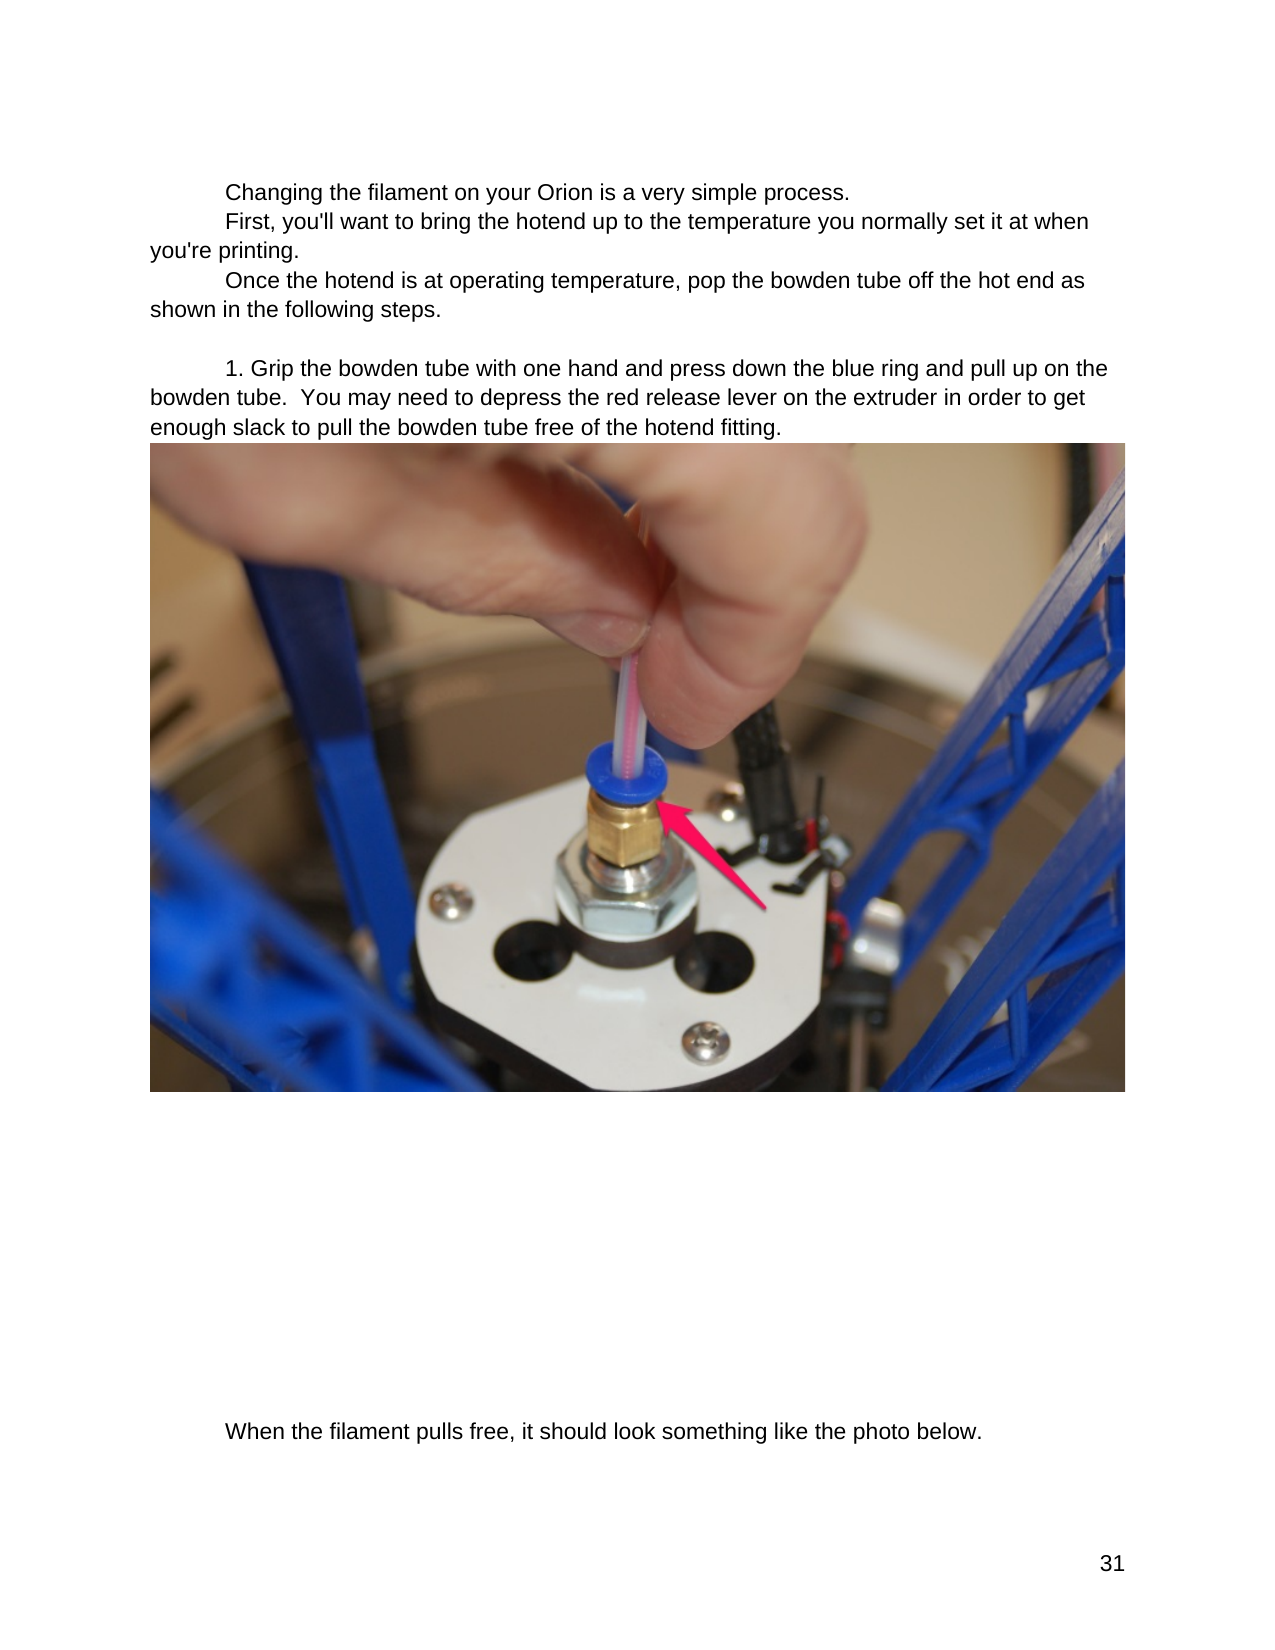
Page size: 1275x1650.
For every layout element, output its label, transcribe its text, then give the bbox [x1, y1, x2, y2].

text Changing the filament on your Orion is a very simple process. [150, 179, 1125, 205]
text First, you'll want to bring the hotend up to the temperature you normally set it at when you're printing. [150, 209, 1125, 264]
picture [150, 443, 1125, 1092]
text 1. Grip the bowden tube with one hand and press down the blue ring and pull up on the bowden tube. You may need to depress the red release lever on the extruder in order to get enough slack to pull the bowden tube free of the hotend fitting. [150, 356, 1125, 440]
text When the filament pulls free, it should look something like the photo below. [150, 1419, 1125, 1444]
text Once the hotend is at operating temperature, pop the bowden tube off the hot end as shown in the following steps. [150, 267, 1125, 322]
